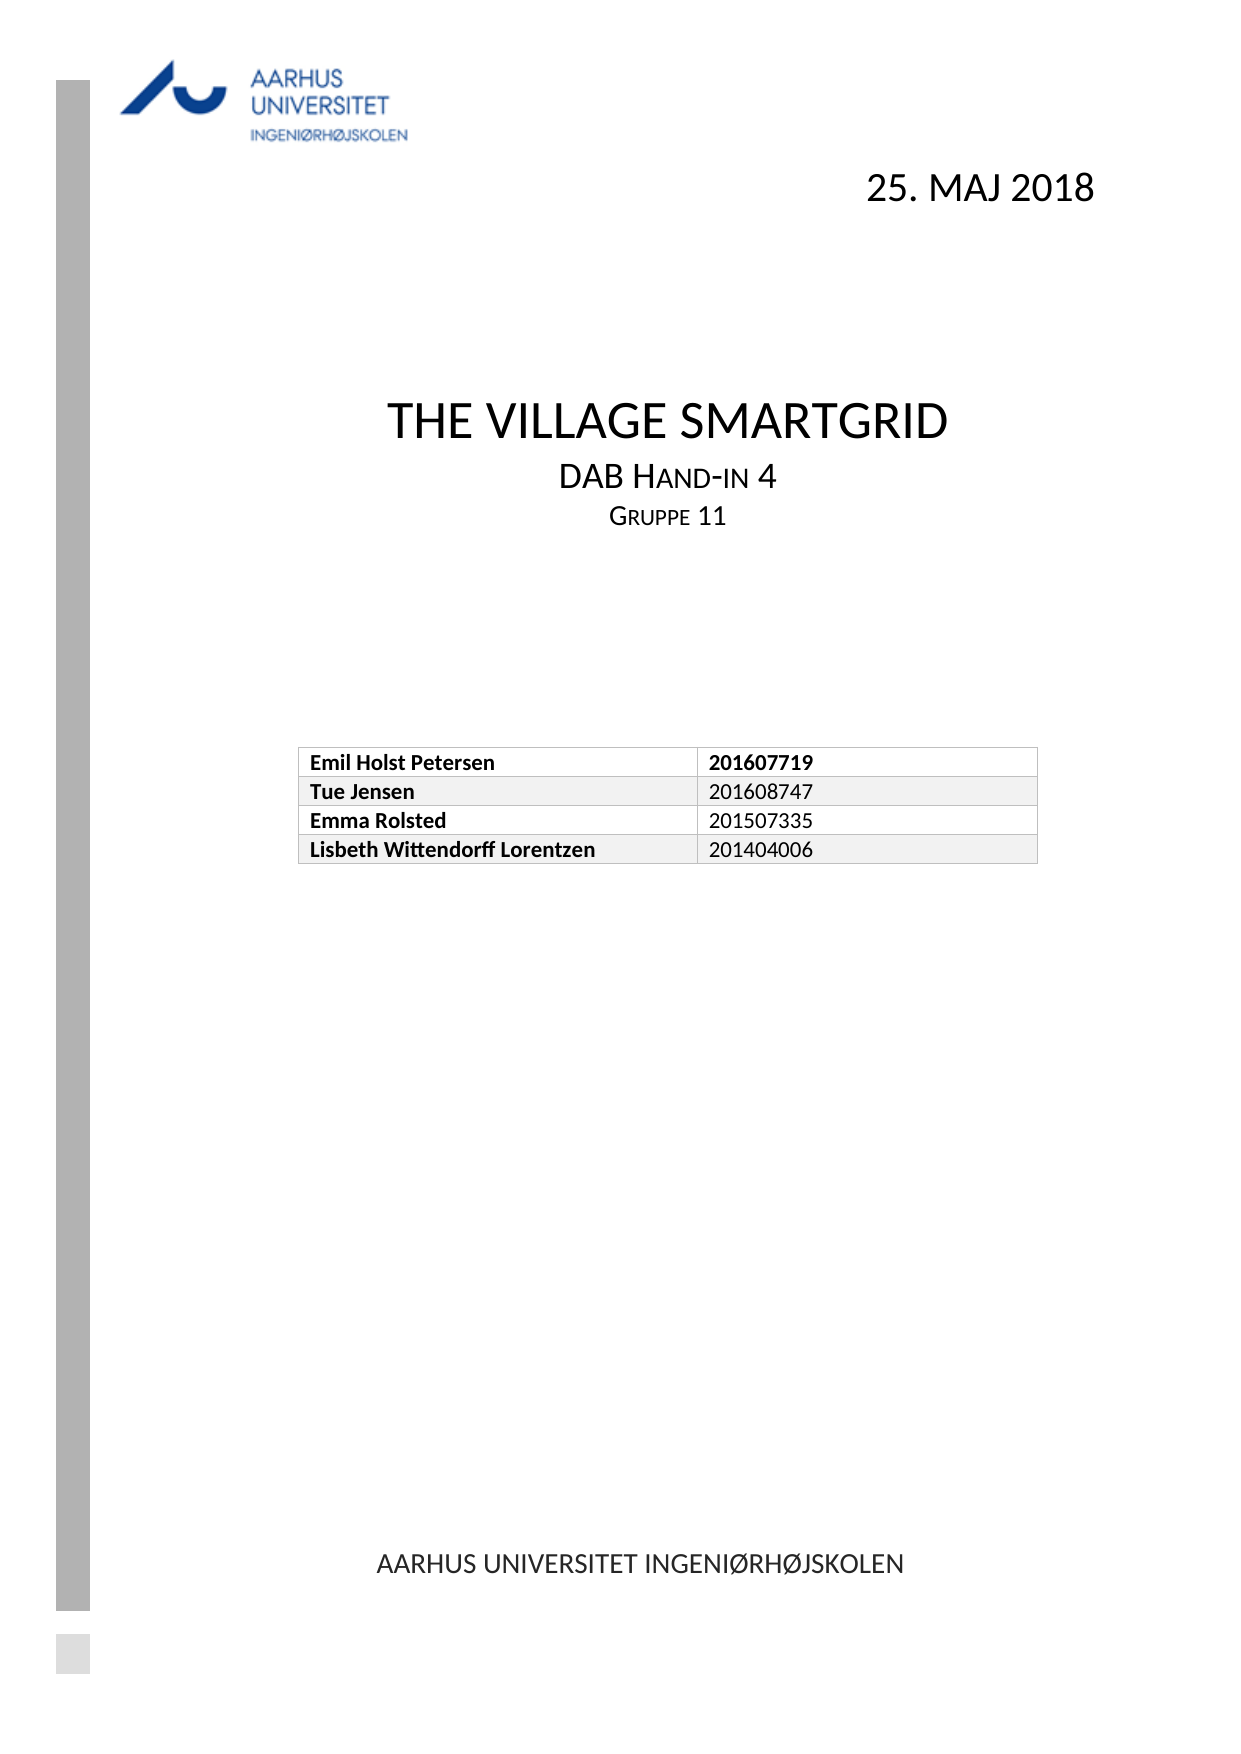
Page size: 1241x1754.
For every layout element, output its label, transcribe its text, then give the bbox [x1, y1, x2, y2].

table_header Emil Holst Petersen [299, 748, 697, 776]
table_cell 201404006 [698, 835, 1037, 863]
table_cell Emma Rolsted [299, 806, 697, 834]
table_cell Tue Jensen [299, 777, 697, 805]
text 25. maj 2018 [186, 161, 1095, 211]
table_cell 201608747 [698, 777, 1037, 805]
table_header 201607719 [698, 748, 1037, 776]
text Gruppe 11 [196, 497, 1139, 533]
text DAB Hand-in 4 [196, 452, 1139, 497]
table_cell Lisbeth Wittendorff Lorentzen [299, 835, 697, 863]
text THe Village SmartGrid [196, 386, 1139, 452]
table_cell 201507335 [698, 806, 1037, 834]
text Aarhus Universitet INgeniørhøjskolen [186, 1545, 1095, 1581]
